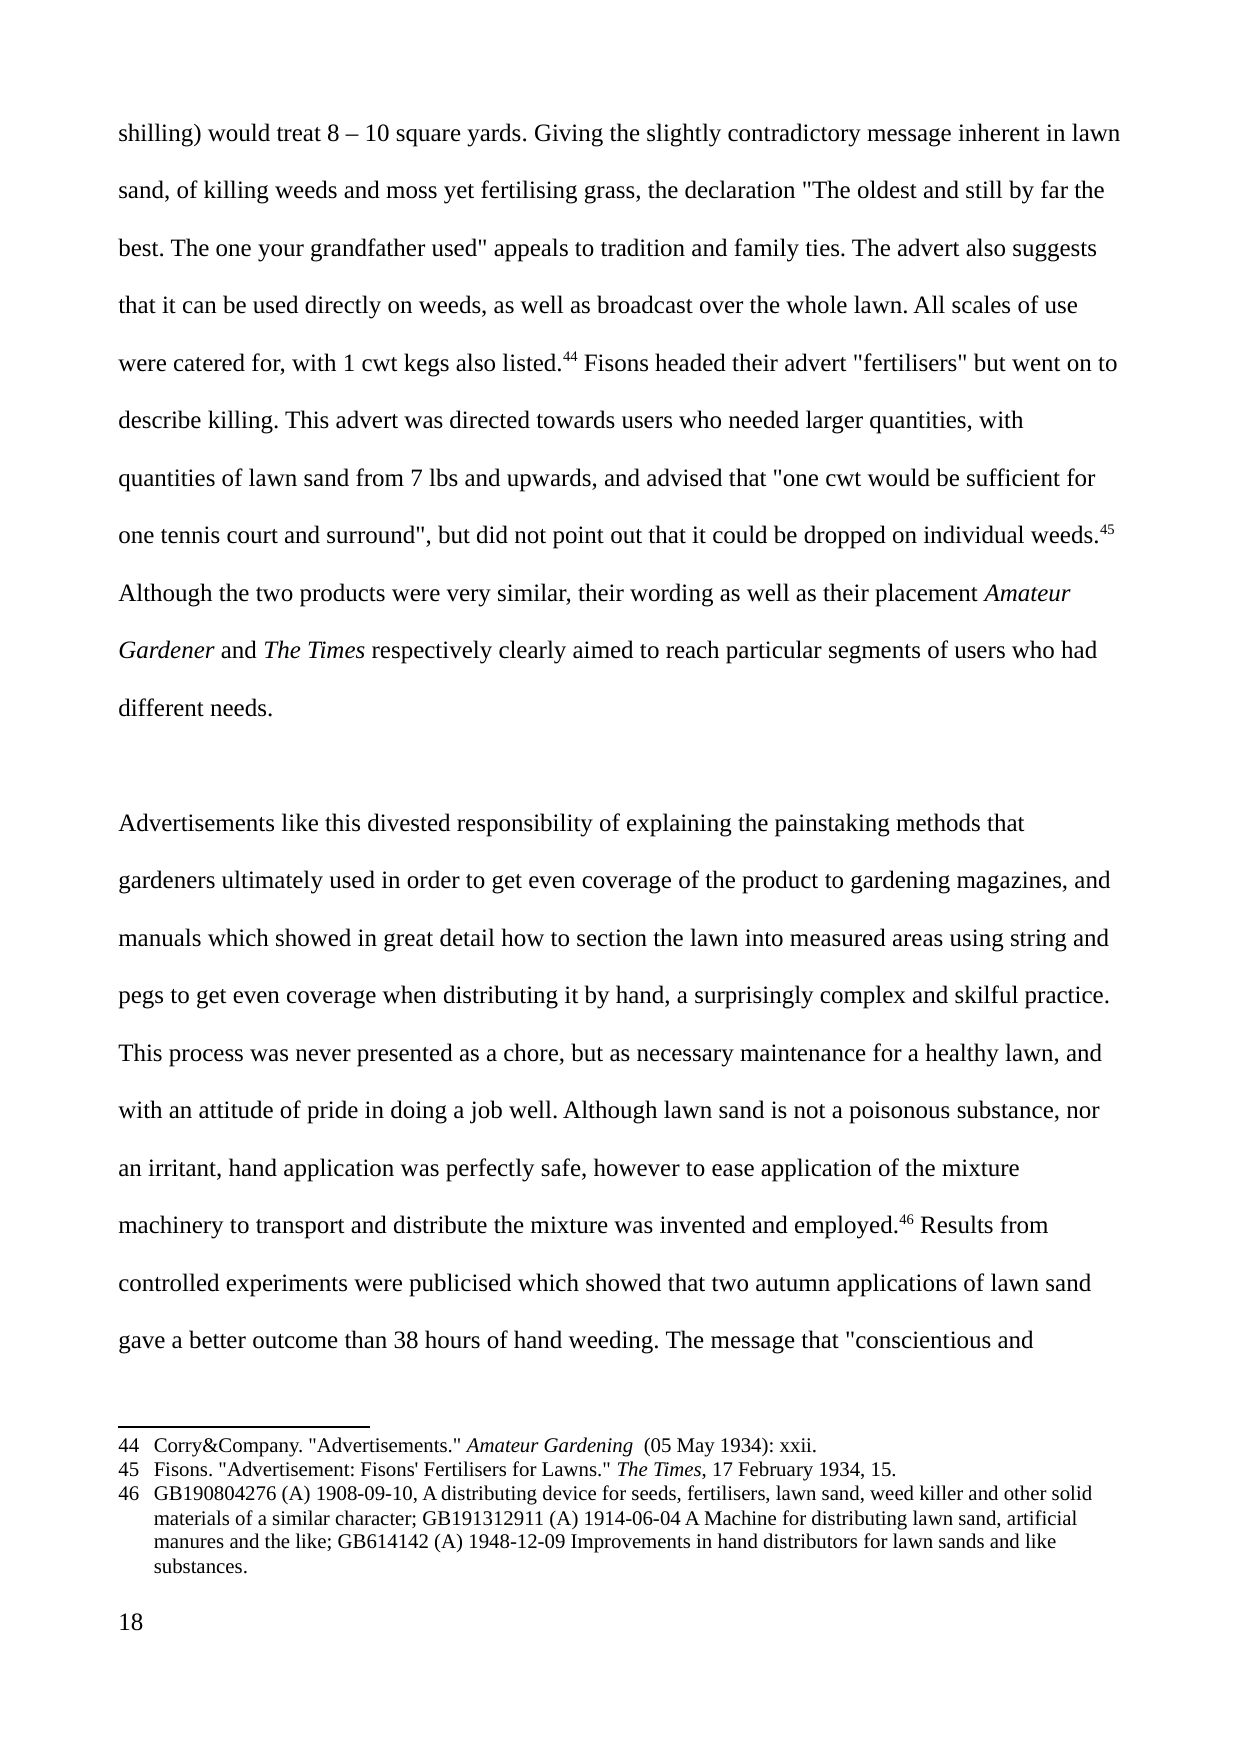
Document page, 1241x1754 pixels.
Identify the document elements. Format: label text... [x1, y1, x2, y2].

text shilling) would treat 8 – 10 square yards. Giving the slightly contradictory message inherent in lawn sand, of killing weeds and moss yet fertilising grass, the declaration "The oldest and still by far the best. The one your grandfather used" appeals to tradition and family ties. The advert also suggests that it can be used directly on weeds, as well as broadcast over the whole lawn. All scales of use were catered for, with 1 cwt kegs also listed. Fisons headed their advert "fertilisers" but went on to describe killing. This advert was directed towards users who needed larger quantities, with quantities of lawn sand from 7 lbs and upwards, and advised that "one cwt would be sufficient for one tennis court and surround", but did not point out that it could be dropped on individual weeds. Although the two products were very similar, their wording as well as their placement Amateur Gardener and The Times respectively clearly aimed to reach particular segments of users who had different needs. [118, 118, 1122, 722]
text Corry&Company. "Advertisements." Amateur Gardening (05 May 1934): xxii. [118, 1433, 1122, 1457]
text GB190804276 (A) 1908-09-10, A distributing device for seeds, fertilisers, lawn sand, weed killer and other solid materials of a similar character; GB191312911 (A) 1914-06-04 A Machine for distributing lawn sand, artificial manures and the like; GB614142 (A) 1948-12-09 Improvements in hand distributors for lawn sands and like substances. [118, 1481, 1122, 1578]
text Fisons. "Advertisement: Fisons' Fertilisers for Lawns." The Times, 17 February 1934, 15. [118, 1457, 1122, 1481]
text Advertisements like this divested responsibility of explaining the painstaking methods that gardeners ultimately used in order to get even coverage of the product to gardening magazines, and manuals which showed in great detail how to section the lawn into measured areas using string and pegs to get even coverage when distributing it by hand, a surprisingly complex and skilful practice. This process was never presented as a chore, but as necessary maintenance for a healthy lawn, and with an attitude of pride in doing a job well. Although lawn sand is not a poisonous substance, nor an irritant, hand application was perfectly safe, however to ease application of the mixture machinery to transport and distribute the mixture was invented and employed. Results from controlled experiments were publicised which showed that two autumn applications of lawn sand gave a better outcome than 38 hours of hand weeding. The message that "conscientious and [118, 808, 1122, 1354]
